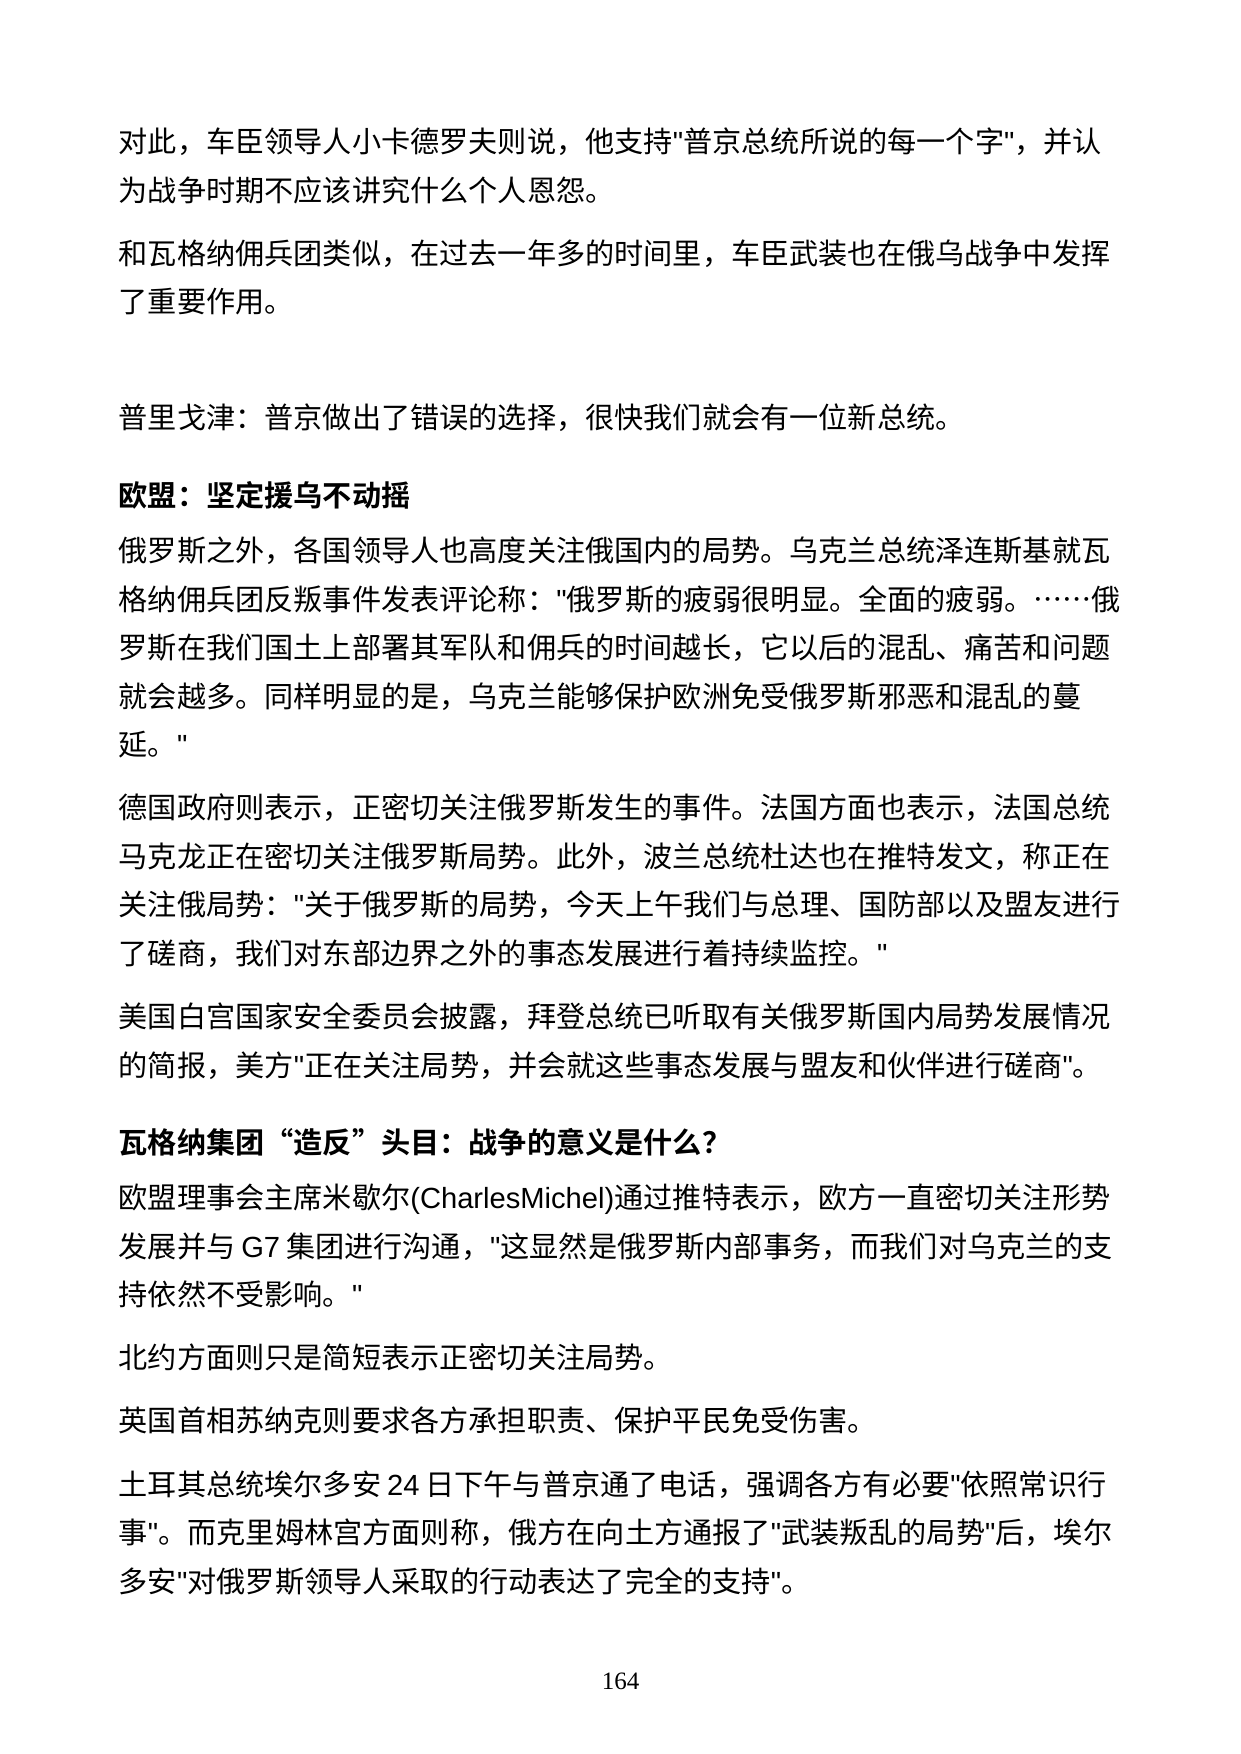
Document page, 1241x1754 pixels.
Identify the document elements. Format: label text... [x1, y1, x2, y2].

subtitle 欧盟：坚定援乌不动摇 [118, 473, 1122, 515]
subtitle 瓦格纳集团“造反”头目：战争的意义是什么？ [118, 1120, 1122, 1162]
text 土耳其总统埃尔多安24日下午与普京通了电话，强调各方有必要"依照常识行事"。而克里姆林宫方面则称，俄方在向土方通报了"武装叛乱的局势"后，埃尔多安"对俄罗斯领导人采取的行动表达了完全的支持"。 [118, 1461, 1122, 1600]
text 英国首相苏纳克则要求各方承担职责、保护平民免受伤害。 [118, 1398, 1122, 1440]
text 对此，车臣领导人小卡德罗夫则说，他支持"普京总统所说的每一个字"，并认为战争时期不应该讲究什么个人恩怨。 [118, 118, 1122, 209]
text 美国白宫国家安全委员会披露，拜登总统已听取有关俄罗斯国内局势发展情况的简报，美方"正在关注局势，并会就这些事态发展与盟友和伙伴进行磋商"。 [118, 993, 1122, 1084]
text 欧盟理事会主席米歇尔(CharlesMichel)通过推特表示，欧方一直密切关注形势发展并与G7集团进行沟通，"这显然是俄罗斯内部事务，而我们对乌克兰的支持依然不受影响。" [118, 1174, 1122, 1314]
text 俄罗斯之外，各国领导人也高度关注俄国内的局势。乌克兰总统泽连斯基就瓦格纳佣兵团反叛事件发表评论称："俄罗斯的疲弱很明显。全面的疲弱。……俄罗斯在我们国土上部署其军队和佣兵的时间越长，它以后的混乱、痛苦和问题就会越多。同样明显的是，乌克兰能够保护欧洲免受俄罗斯邪恶和混乱的蔓延。" [118, 527, 1122, 764]
text 北约方面则只是简短表示正密切关注局势。 [118, 1335, 1122, 1377]
text 德国政府则表示，正密切关注俄罗斯发生的事件。法国方面也表示，法国总统马克龙正在密切关注俄罗斯局势。此外，波兰总统杜达也在推特发文，称正在关注俄局势："关于俄罗斯的局势，今天上午我们与总理、国防部以及盟友进行了磋商，我们对东部边界之外的事态发展进行着持续监控。" [118, 785, 1122, 973]
text 普里戈津：普京做出了错误的选择，很快我们就会有一位新总统。 [118, 395, 1122, 437]
text 和瓦格纳佣兵团类似，在过去一年多的时间里，车臣武装也在俄乌战争中发挥了重要作用。 [118, 230, 1122, 321]
